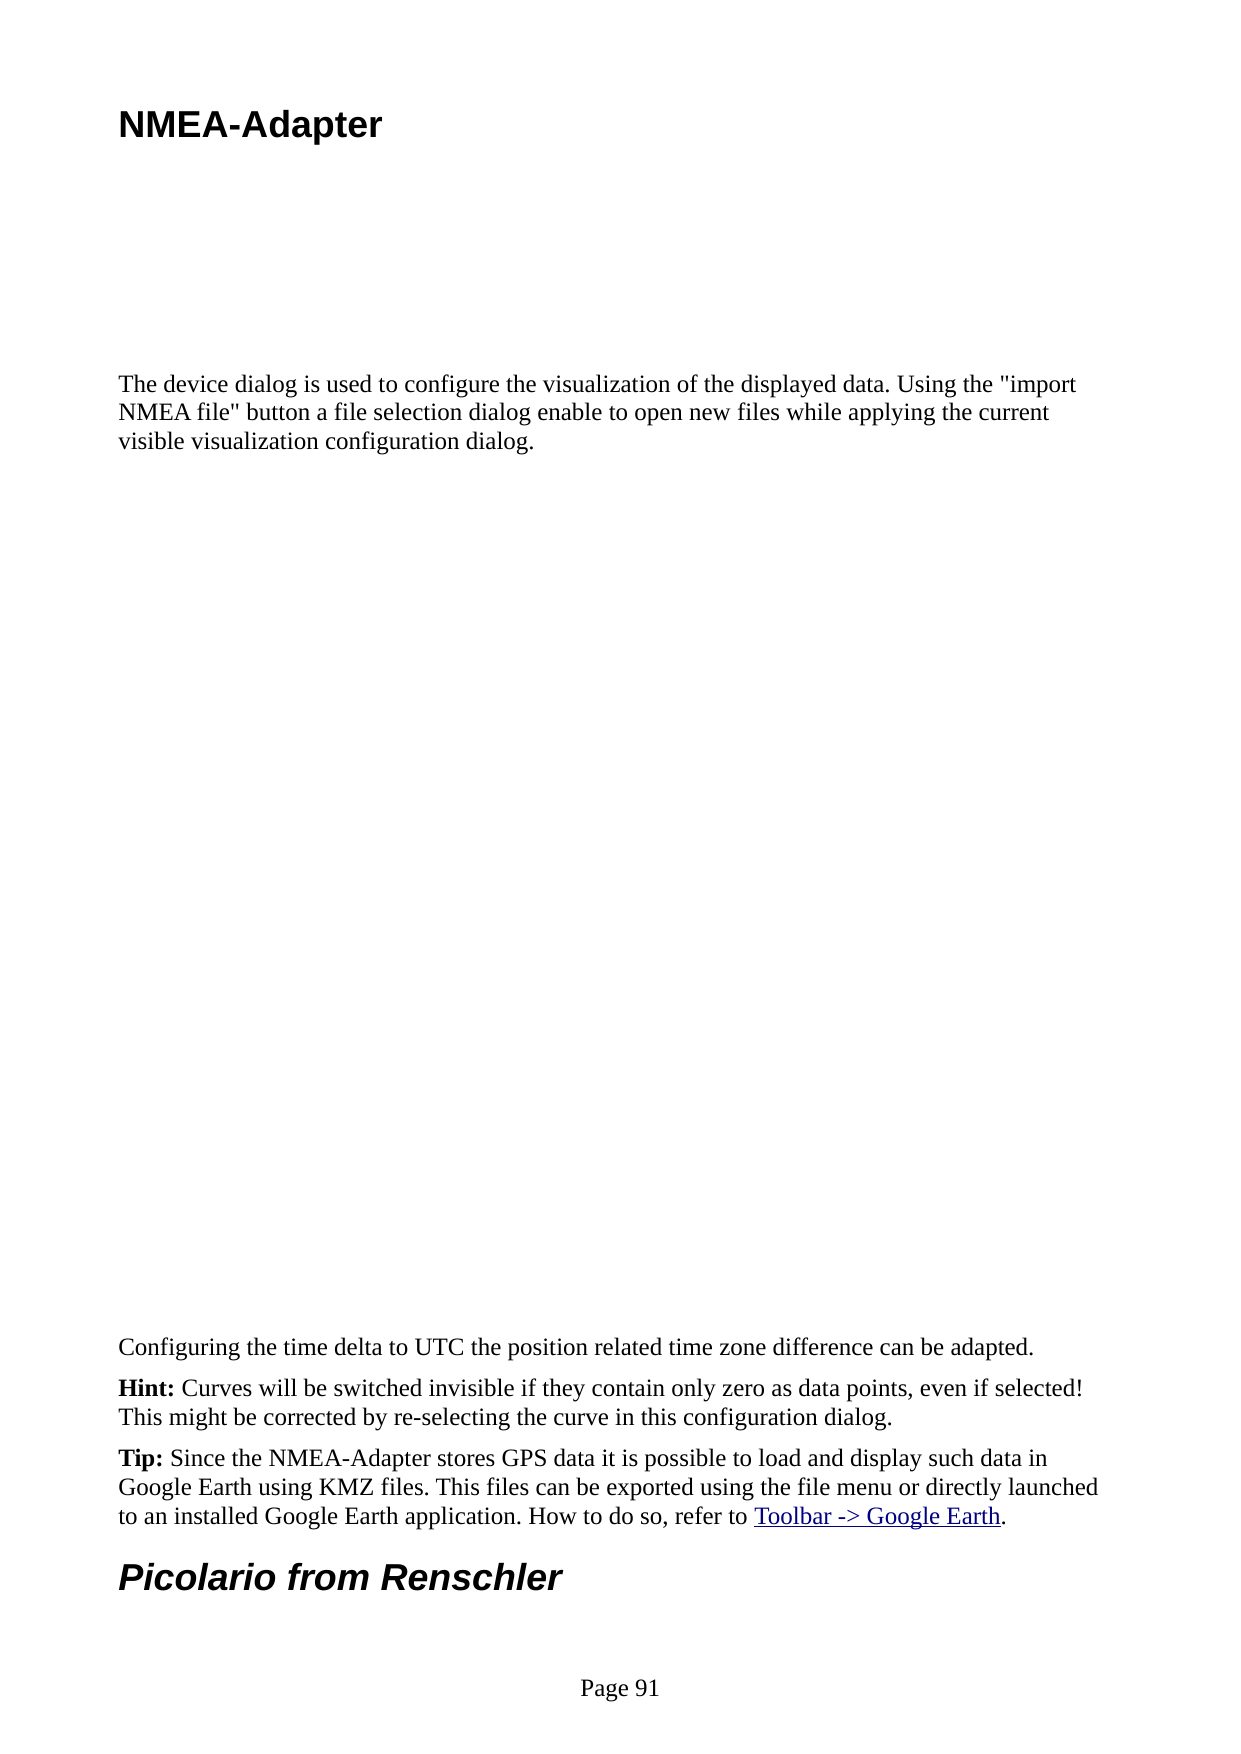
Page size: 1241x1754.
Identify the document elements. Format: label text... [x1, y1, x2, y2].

text Configuring the time delta to UTC the position related time zone difference can be adapted. [118, 1332, 1122, 1361]
text The device dialog is used to configure the visualization of the displayed data. Using the "import NMEA file" button a file selection dialog enable to open new files while applying the current visible visualization configuration dialog. [118, 369, 1122, 455]
subtitle Picolario from Renschler [118, 1555, 1122, 1598]
text Hint: Curves will be switched invisible if they contain only zero as data points, even if selected! This might be corrected by re-selecting the curve in this configuration dialog. [118, 1373, 1122, 1431]
subtitle NMEA-Adapter [118, 102, 1122, 145]
text Tip: Since the NMEA-Adapter stores GPS data it is possible to load and display such data in Google Earth using KMZ files. This files can be exported using the file menu or directly launched to an installed Google Earth application. How to do so, refer to Toolbar -> Google Earth. [118, 1443, 1122, 1530]
